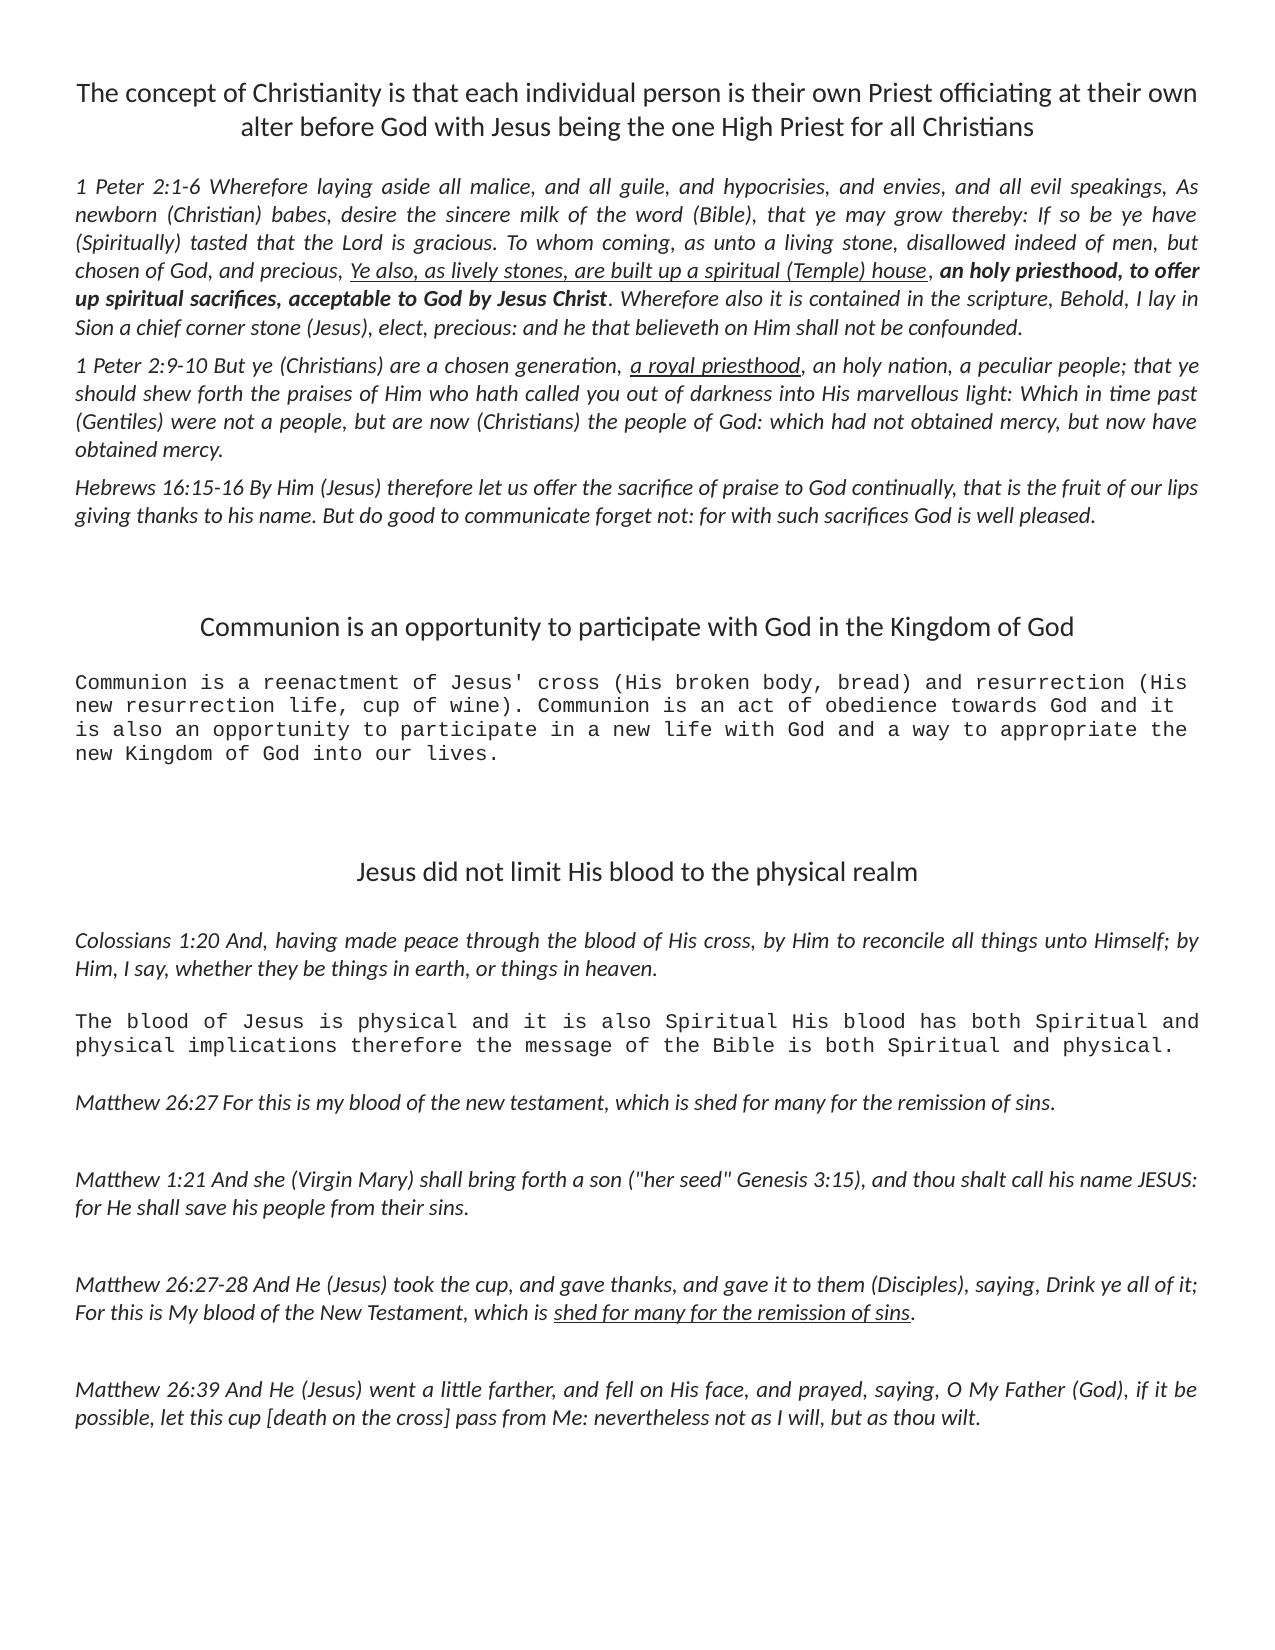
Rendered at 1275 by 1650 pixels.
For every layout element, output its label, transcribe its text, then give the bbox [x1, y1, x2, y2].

text Colossians 1:20 And, having made peace through the blood of His cross, by Him to reconcile all things unto Himself; by Him, I say, whether they be things in earth, or things in heaven. [75, 926, 1200, 982]
text Jesus did not limit His blood to the physical realm [75, 853, 1200, 888]
text Matthew 26:39 And He (Jesus) went a little farther, and fell on His face, and prayed, saying, O My Father (God), if it be possible, let this cup [death on the cross] pass from Me: nevertheless not as I will, but as thou wilt. [75, 1375, 1200, 1431]
text 1 Peter 2:1-6 Wherefore laying aside all malice, and all guile, and hypocrisies, and envies, and all evil speakings, As newborn (Christian) babes, desire the sincere milk of the word (Bible), that ye may grow thereby: If so be ye have (Spiritually) tasted that the Lord is gracious. To whom coming, as unto a living stone, disallowed indeed of men, but chosen of God, and precious, Ye also, as lively stones, are built up a spiritual (Temple) house, an holy priesthood, to offer up spiritual sacrifices, acceptable to God by Jesus Christ. Wherefore also it is contained in the scripture, Behold, I lay in Sion a chief corner stone (Jesus), elect, precious: and he that believeth on Him shall not be confounded. [75, 172, 1200, 341]
text The blood of Jesus is physical and it is also Spiritual His blood has both Spiritual and physical implications therefore the message of the Bible is both Spiritual and physical. [75, 1012, 1200, 1059]
text Matthew 26:27-28 And He (Jesus) took the cup, and gave thanks, and gave it to them (Disciples), saying, Drink ye all of it; For this is My blood of the New Testament, which is shed for many for the remission of sins. [75, 1270, 1200, 1326]
text Matthew 1:21 And she (Virgin Mary) shall bring forth a son ("her seed" Genesis 3:15), and thou shalt call his name JESUS: for He shall save his people from their sins. [75, 1165, 1200, 1221]
text Hebrews 16:15-16 By Him (Jesus) therefore let us offer the sacrifice of praise to God continually, that is the fruit of our lips giving thanks to his name. But do good to communicate forget not: for with such sacrifices God is well pleased. [75, 473, 1200, 529]
text 1 Peter 2:9-10 But ye (Christians) are a chosen generation, a royal priesthood, an holy nation, a peculiar people; that ye should shew forth the praises of Him who hath called you out of darkness into His marvellous light: Which in time past (Gentiles) were not a people, but are now (Christians) the people of God: which had not obtained mercy, but now have obtained mercy. [75, 351, 1200, 463]
text The concept of Christianity is that each individual person is their own Priest officiating at their own alter before God with Jesus being the one High Priest for all Christians [75, 75, 1200, 144]
text Matthew 26:27 For this is my blood of the new testament, which is shed for many for the remission of sins. [75, 1088, 1200, 1116]
text Communion is a reenactment of Jesus' cross (His broken body, bread) and resurrection (His new resurrection life, cup of wine). Communion is an act of obedience towards God and it is also an opportunity to participate in a new life with God and a way to appropriate the new Kingdom of God into our lives. [75, 643, 1200, 766]
text Communion is an opportunity to participate with God in the Kingdom of God [75, 609, 1200, 643]
